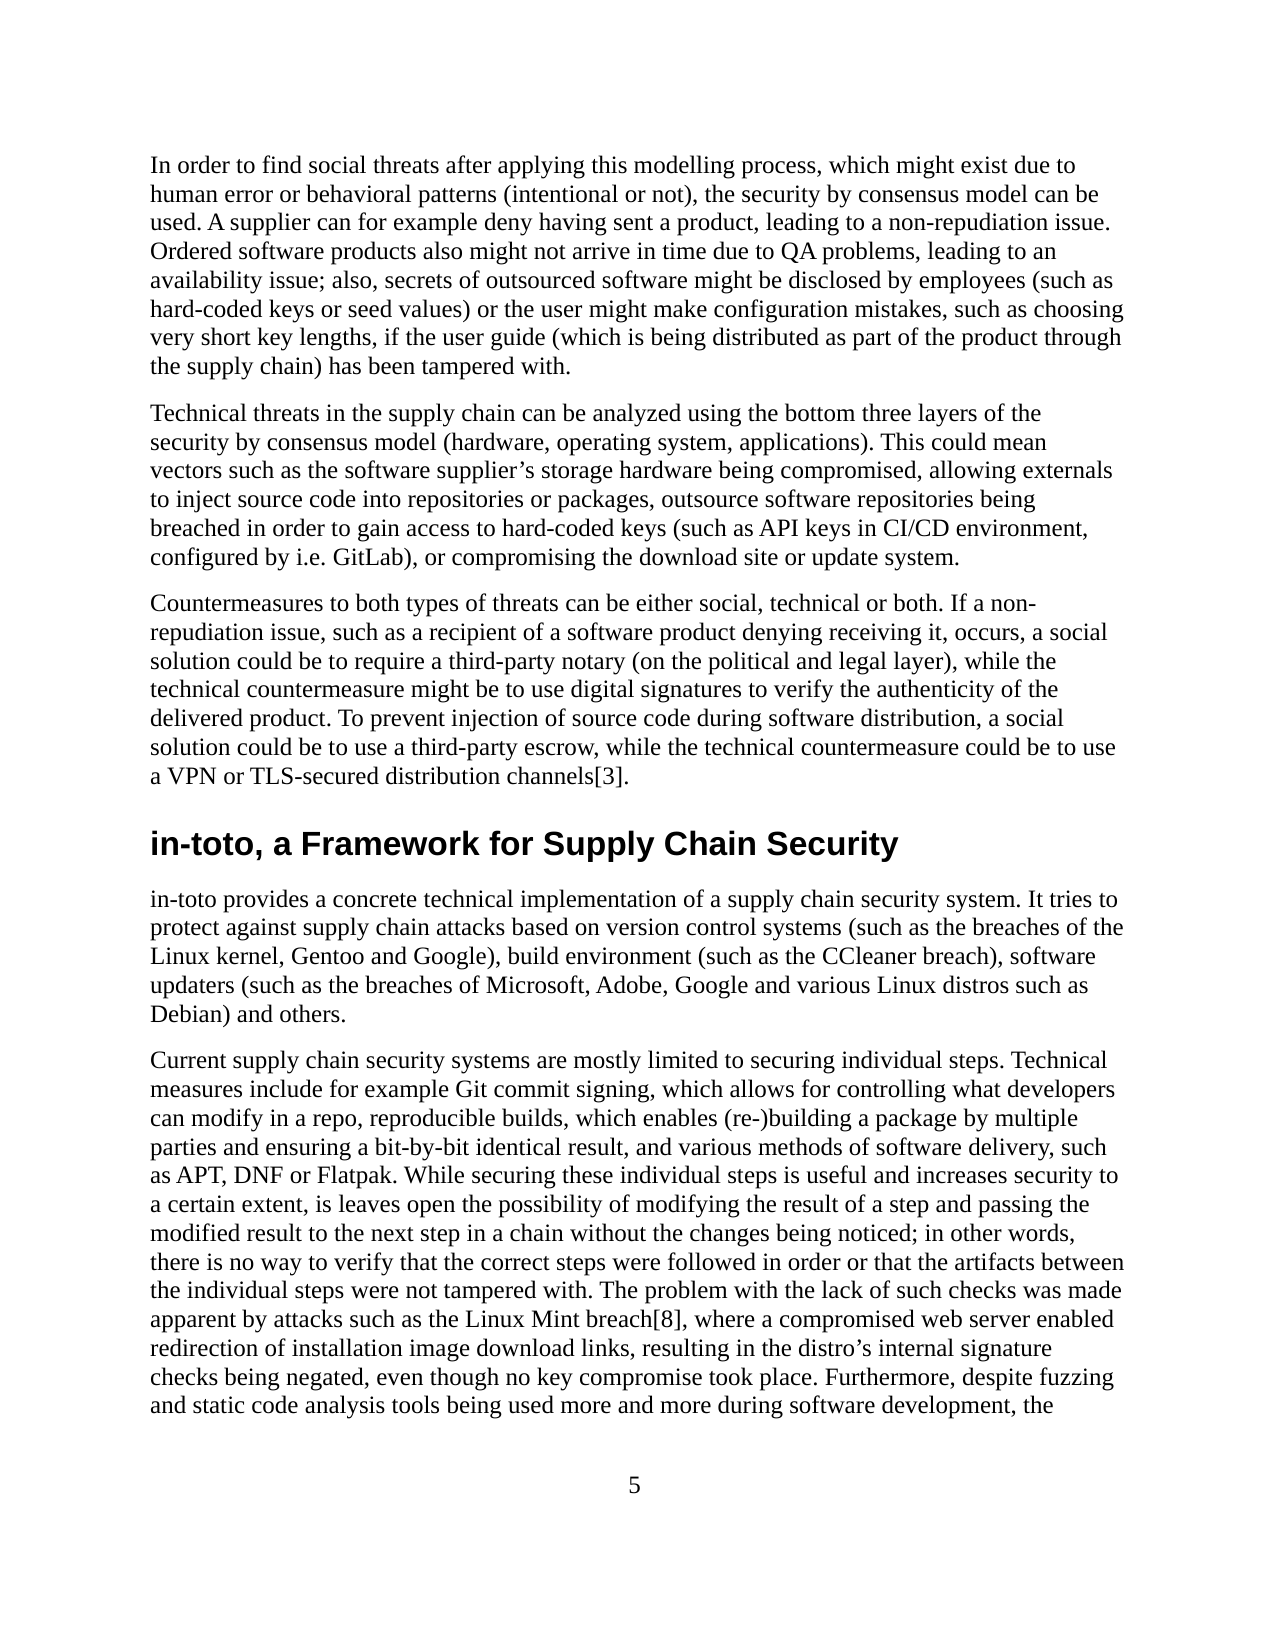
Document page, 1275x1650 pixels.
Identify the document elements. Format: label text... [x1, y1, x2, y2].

subtitle in-toto, a Framework for Supply Chain Security [150, 823, 1125, 862]
text Technical threats in the supply chain can be analyzed using the bottom three layers of the security by consensus model (hardware, operating system, applications). This could mean vectors such as the software supplier’s storage hardware being compromised, allowing externals to inject source code into repositories or packages, outsource software repositories being breached in order to gain access to hard-coded keys (such as API keys in CI/CD environment, configured by i.e. GitLab), or compromising the download site or update system. [150, 398, 1125, 570]
text Current supply chain security systems are mostly limited to securing individual steps. Technical measures include for example Git commit signing, which allows for controlling what developers can modify in a repo, reproducible builds, which enables (re-)building a package by multiple parties and ensuring a bit-by-bit identical result, and various methods of software delivery, such as APT, DNF or Flatpak. While securing these individual steps is useful and increases security to a certain extent, is leaves open the possibility of modifying the result of a step and passing the modified result to the next step in a chain without the changes being noticed; in other words, there is no way to verify that the correct steps were followed in order or that the artifacts between the individual steps were not tampered with. The problem with the lack of such checks was made apparent by attacks such as the Linux Mint breach[8], where a compromised web server enabled redirection of installation image download links, resulting in the distro’s internal signature checks being negated, even though no key compromise took place. Furthermore, despite fuzzing and static code analysis tools being used more and more during software development, the [150, 1045, 1125, 1419]
text In order to find social threats after applying this modelling process, which might exist due to human error or behavioral patterns (intentional or not), the security by consensus model can be used. A supplier can for example deny having sent a product, leading to a non-repudiation issue. Ordered software products also might not arrive in time due to QA problems, leading to an availability issue; also, secrets of outsourced software might be disclosed by employees (such as hard-coded keys or seed values) or the user might make configuration mistakes, such as choosing very short key lengths, if the user guide (which is being distributed as part of the product through the supply chain) has been tampered with. [150, 150, 1125, 380]
text Countermeasures to both types of threats can be either social, technical or both. If a non-repudiation issue, such as a recipient of a software product denying receiving it, occurs, a social solution could be to require a third-party notary (on the political and legal layer), while the technical countermeasure might be to use digital signatures to verify the authenticity of the delivered product. To prevent injection of source code during software distribution, a social solution could be to use a third-party escrow, while the technical countermeasure could be to use a VPN or TLS-secured distribution channels[3]. [150, 588, 1125, 789]
text in-toto provides a concrete technical implementation of a supply chain security system. It tries to protect against supply chain attacks based on version control systems (such as the breaches of the Linux kernel, Gentoo and Google), build environment (such as the CCleaner breach), software updaters (such as the breaches of Microsoft, Adobe, Google and various Linux distros such as Debian) and others. [150, 884, 1125, 1027]
